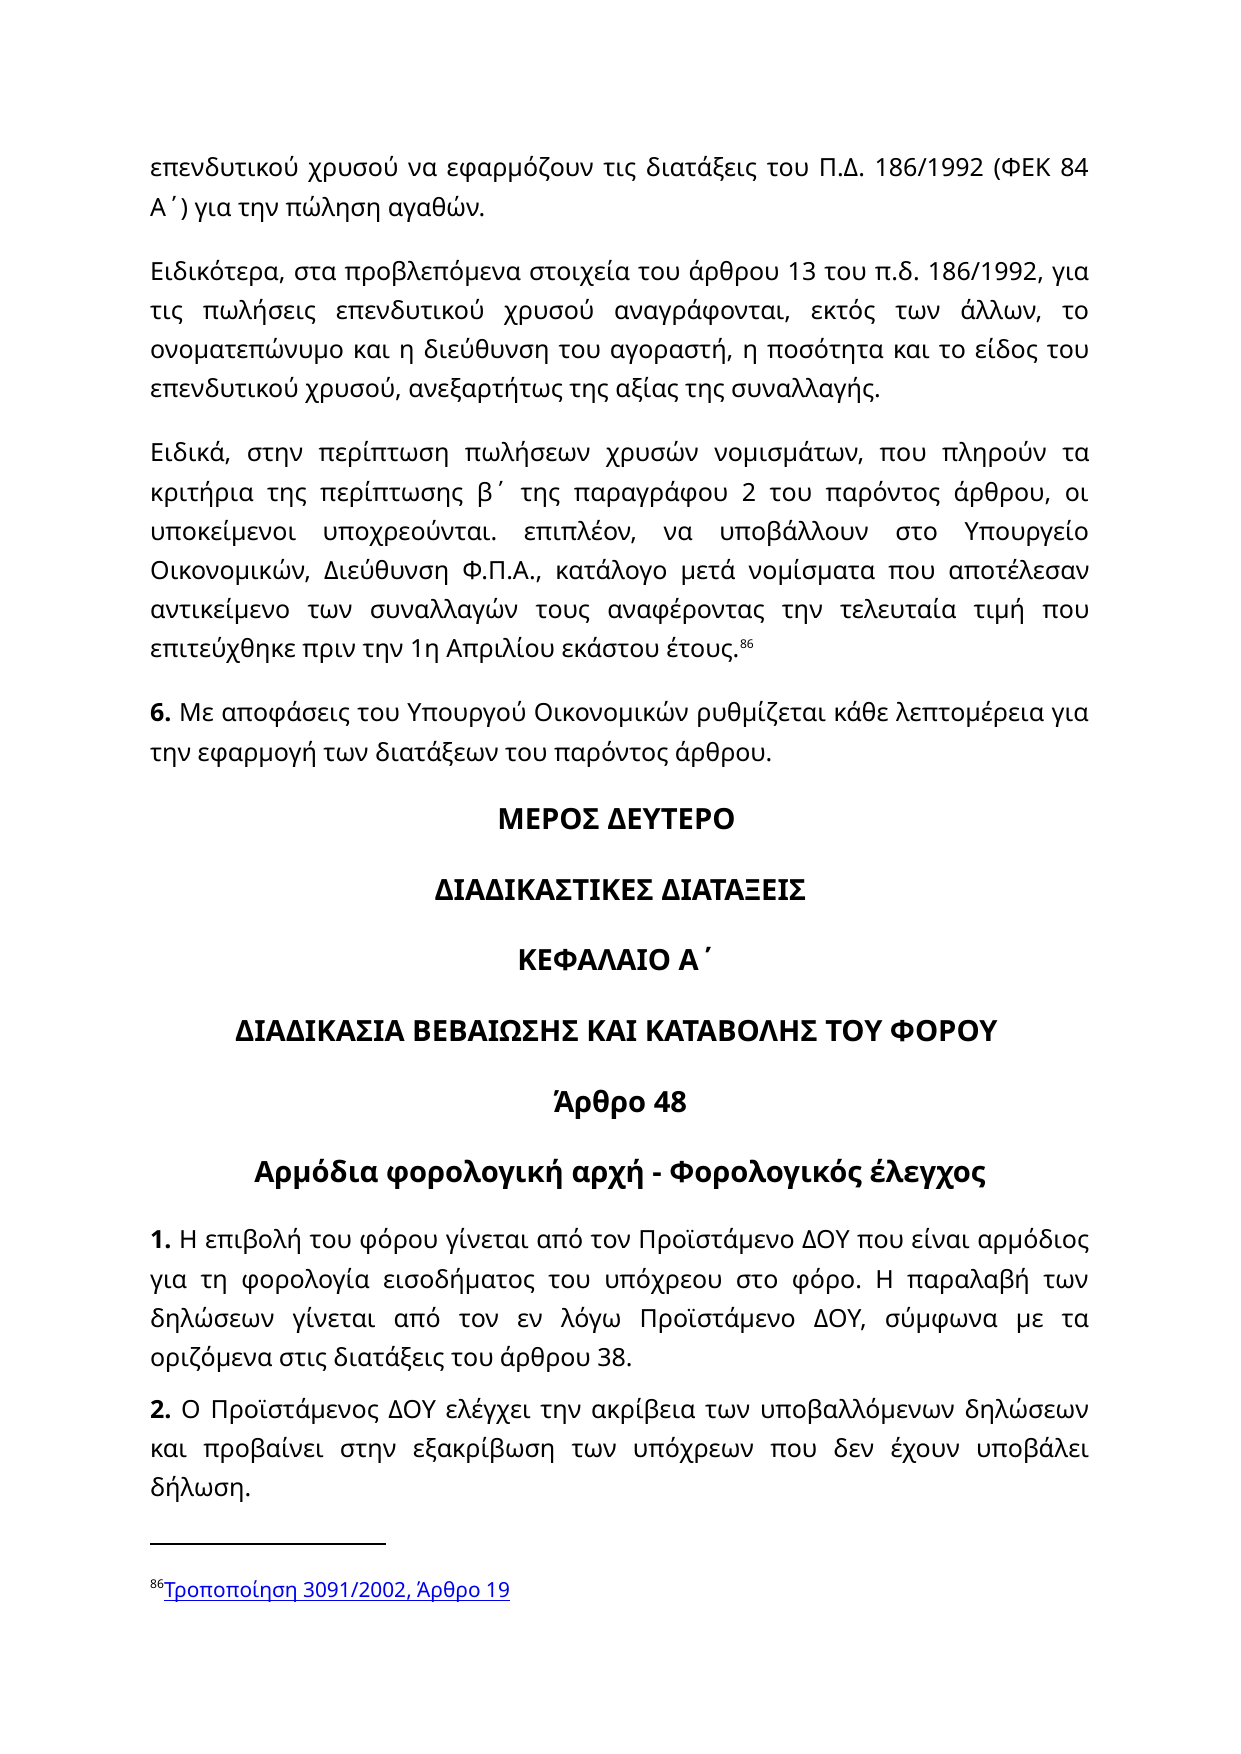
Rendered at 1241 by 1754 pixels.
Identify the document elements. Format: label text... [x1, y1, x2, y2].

text 1. Η επιβολή του φόρου γίνεται από τον Προϊστάμενο ΔΟΥ που είναι αρμόδιος για τη φορολογία εισοδήματος του υπόχρεου στο φόρο. Η παραλαβή των δηλώσεων γίνεται από τον εν λόγω Προϊστάμενο ΔΟΥ, σύμφωνα με τα οριζόμενα στις διατάξεις του άρθρου 38. [150, 1222, 1090, 1374]
text Ειδικότερα, στα προβλεπόμενα στοιχεία του άρθρου 13 του π.δ. 186/1992, για τις πωλήσεις επενδυτικού χρυσού αναγράφονται, εκτός των άλλων, το ονοματεπώνυμο και η διεύθυνση του αγοραστή, η ποσότητα και το είδος του επενδυτικού χρυσού, ανεξαρτήτως της αξίας της συναλλαγής. [150, 253, 1090, 405]
text Τροποποίηση 3091/2002, Άρθρο 19 [150, 1576, 1090, 1604]
subtitle ΚΕΦΑΛΑΙΟ Α΄ [150, 939, 1090, 979]
text Ειδικά, στην περίπτωση πωλήσεων χρυσών νομισμάτων, που πληρούν τα κριτήρια της περίπτωσης β΄ της παραγράφου 2 του παρόντος άρθρου, οι υποκείμενοι υποχρεούνται. επιπλέον, να υποβάλλουν στο Υπουργείο Οικονομικών, Διεύθυνση Φ.Π.Α., κατάλογο μετά νομίσματα που αποτέλεσαν αντικείμενο των συναλλαγών τους αναφέροντας την τελευταία τιμή που επιτεύχθηκε πριν την 1η Απριλίου εκάστου έτους. [150, 435, 1090, 665]
text επενδυτικού χρυσού να εφαρμόζουν τις διατάξεις του Π.Δ. 186/1992 (ΦΕΚ 84 Α΄) για την πώληση αγαθών. [150, 150, 1090, 223]
subtitle Αρμόδια φορολογική αρχή - Φορολογικός έλεγχος [150, 1151, 1090, 1191]
subtitle ΜΕΡΟΣ ΔΕΥΤΕΡΟ [150, 798, 1090, 838]
text 6. Με αποφάσεις του Υπουργού Οικονομικών ρυθμίζεται κάθε λεπτομέρεια για την εφαρμογή των διατάξεων του παρόντος άρθρου. [150, 695, 1090, 768]
text 2. Ο Προϊστάμενος ΔΟΥ ελέγχει την ακρίβεια των υποβαλλόμενων δηλώσεων και προβαίνει στην εξακρίβωση των υπόχρεων που δεν έχουν υποβάλει δήλωση. [150, 1391, 1090, 1504]
subtitle ΔΙΑΔΙΚΑΣΙΑ ΒΕΒΑΙΩΣΗΣ ΚΑΙ ΚΑΤΑΒΟΛΗΣ ΤΟΥ ΦΟΡΟΥ [150, 1010, 1090, 1050]
subtitle ΔΙΑΔΙΚΑΣΤΙΚΕΣ ΔΙΑΤΑΞΕΙΣ [150, 869, 1090, 909]
subtitle Άρθρο 48 [150, 1081, 1090, 1121]
